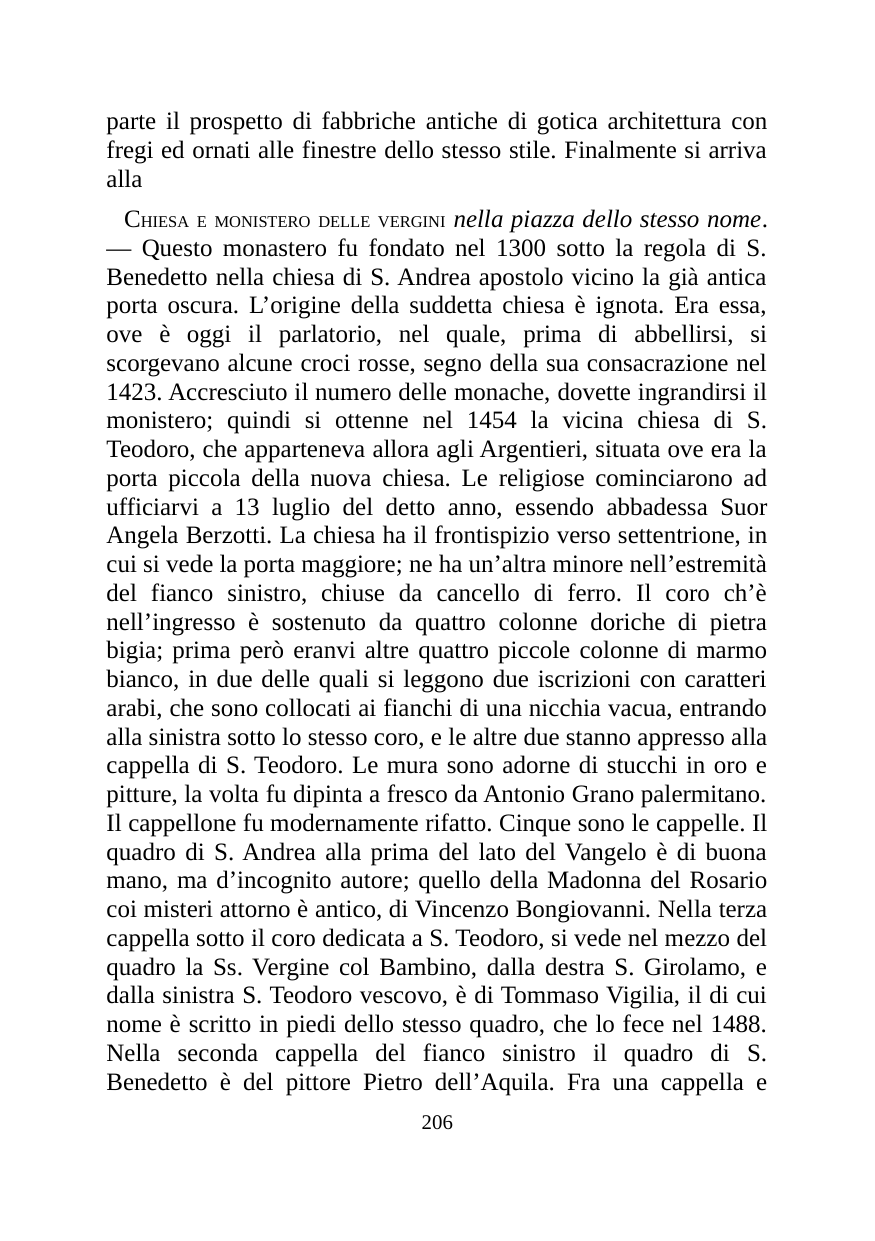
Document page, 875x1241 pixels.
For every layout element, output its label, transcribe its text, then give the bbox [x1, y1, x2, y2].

text Chiesa e monistero delle vergini nella piazza dello stesso nome. — Questo monastero fu fondato nel 1300 sotto la regola di S. Benedetto nella chiesa di S. Andrea apostolo vicino la già antica porta oscura. L’origine della suddetta chiesa è ignota. Era essa, ove è oggi il parlatorio, nel quale, prima di abbellirsi, si scorgevano alcune croci rosse, segno della sua consacrazione nel 1423. Accresciuto il numero delle monache, dovette ingrandirsi il monistero; quindi si ottenne nel 1454 la vicina chiesa di S. Teodoro, che apparteneva allora agli Argentieri, situata ove era la porta piccola della nuova chiesa. Le religiose cominciarono ad ufficiarvi a 13 luglio del detto anno, essendo abbadessa Suor Angela Berzotti. La chiesa ha il frontispizio verso settentrione, in cui si vede la porta maggiore; ne ha un’altra minore nell’estremità del fianco sinistro, chiuse da cancello di ferro. Il coro ch’è nell’ingresso è sostenuto da quattro colonne doriche di pietra bigia; prima però eranvi altre quattro piccole colonne di marmo bianco, in due delle quali si leggono due iscrizioni con caratteri arabi, che sono collocati ai fianchi di una nicchia vacua, entrando alla sinistra sotto lo stesso coro, e le altre due stanno appresso alla cappella di S. Teodoro. Le mura sono adorne di stucchi in oro e pitture, la volta fu dipinta a fresco da Antonio Grano palermitano. Il cappellone fu modernamente rifatto. Cinque sono le cappelle. Il quadro di S. Andrea alla prima del lato del Vangelo è di buona mano, ma d’incognito autore; quello della Madonna del Rosario coi misteri attorno è antico, di Vincenzo Bongiovanni. Nella terza cappella sotto il coro dedicata a S. Teodoro, si vede nel mezzo del quadro la Ss. Vergine col Bambino, dalla destra S. Girolamo, e dalla sinistra S. Teodoro vescovo, è di Tommaso Vigilia, il di cui nome è scritto in piedi dello stesso quadro, che lo fece nel 1488. Nella seconda cappella del fianco sinistro il quadro di S. Benedetto è del pittore Pietro dell’Aquila. Fra una cappella e [106, 204, 768, 1096]
text parte il prospetto di fabbriche antiche di gotica architettura con fregi ed ornati alle finestre dello stesso stile. Finalmente si arriva alla [106, 106, 768, 192]
